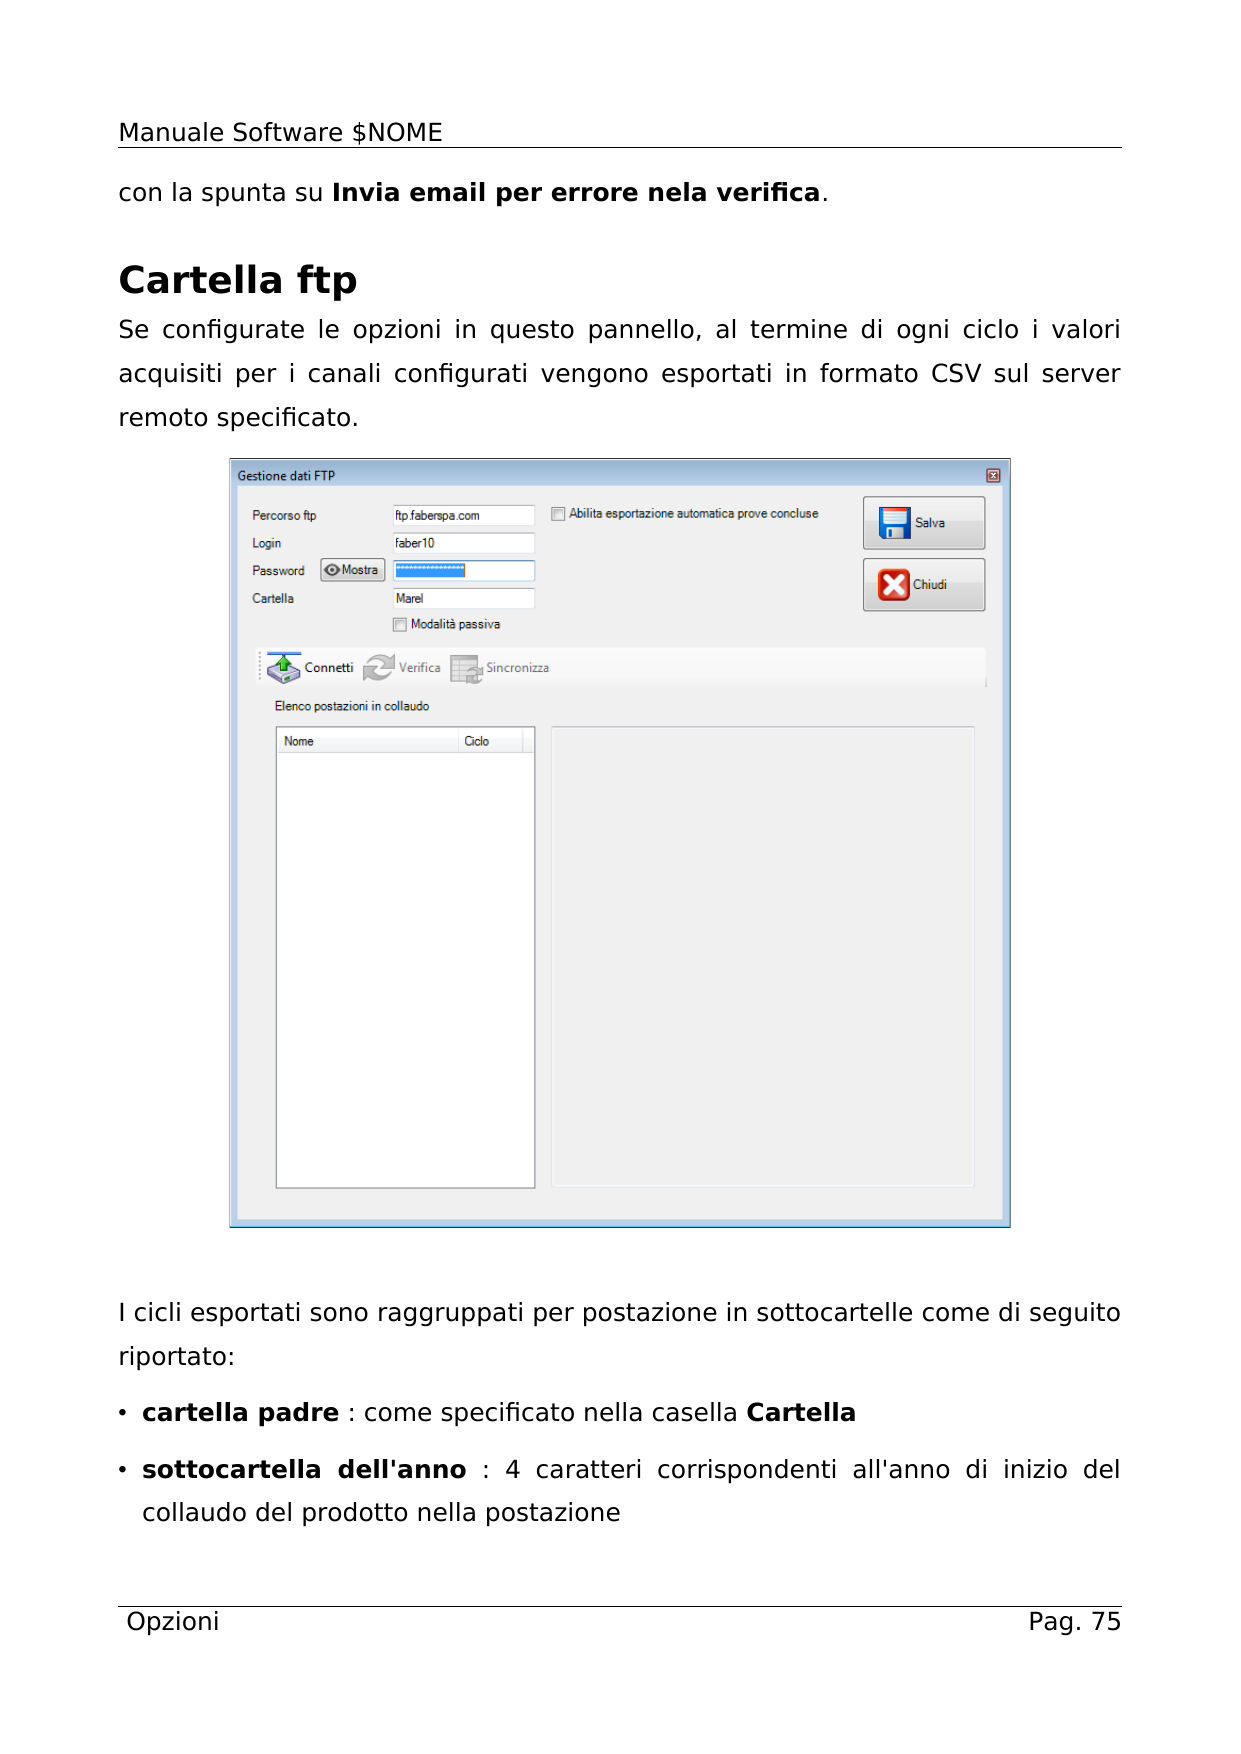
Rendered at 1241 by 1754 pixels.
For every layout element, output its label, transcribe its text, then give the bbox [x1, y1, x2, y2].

text con la spunta su Invia email per errore nela verifica. [118, 178, 1122, 207]
subtitle Cartella ftp [118, 259, 1122, 303]
text I cicli esportati sono raggruppati per postazione in sottocartelle come di seguito riportato: [118, 1298, 1122, 1371]
picture [229, 458, 1011, 1228]
list sottocartella dell'anno : 4 caratteri corrispondenti all'anno di inizio del collaudo del prodotto nella postazione [118, 1455, 1122, 1528]
text Se configurate le opzioni in questo pannello, al termine di ogni ciclo i valori acquisiti per i canali configurati vengono esportati in formato CSV sul server remoto specificato. [118, 315, 1122, 432]
list cartella padre : come specificato nella casella Cartella [118, 1398, 1122, 1428]
